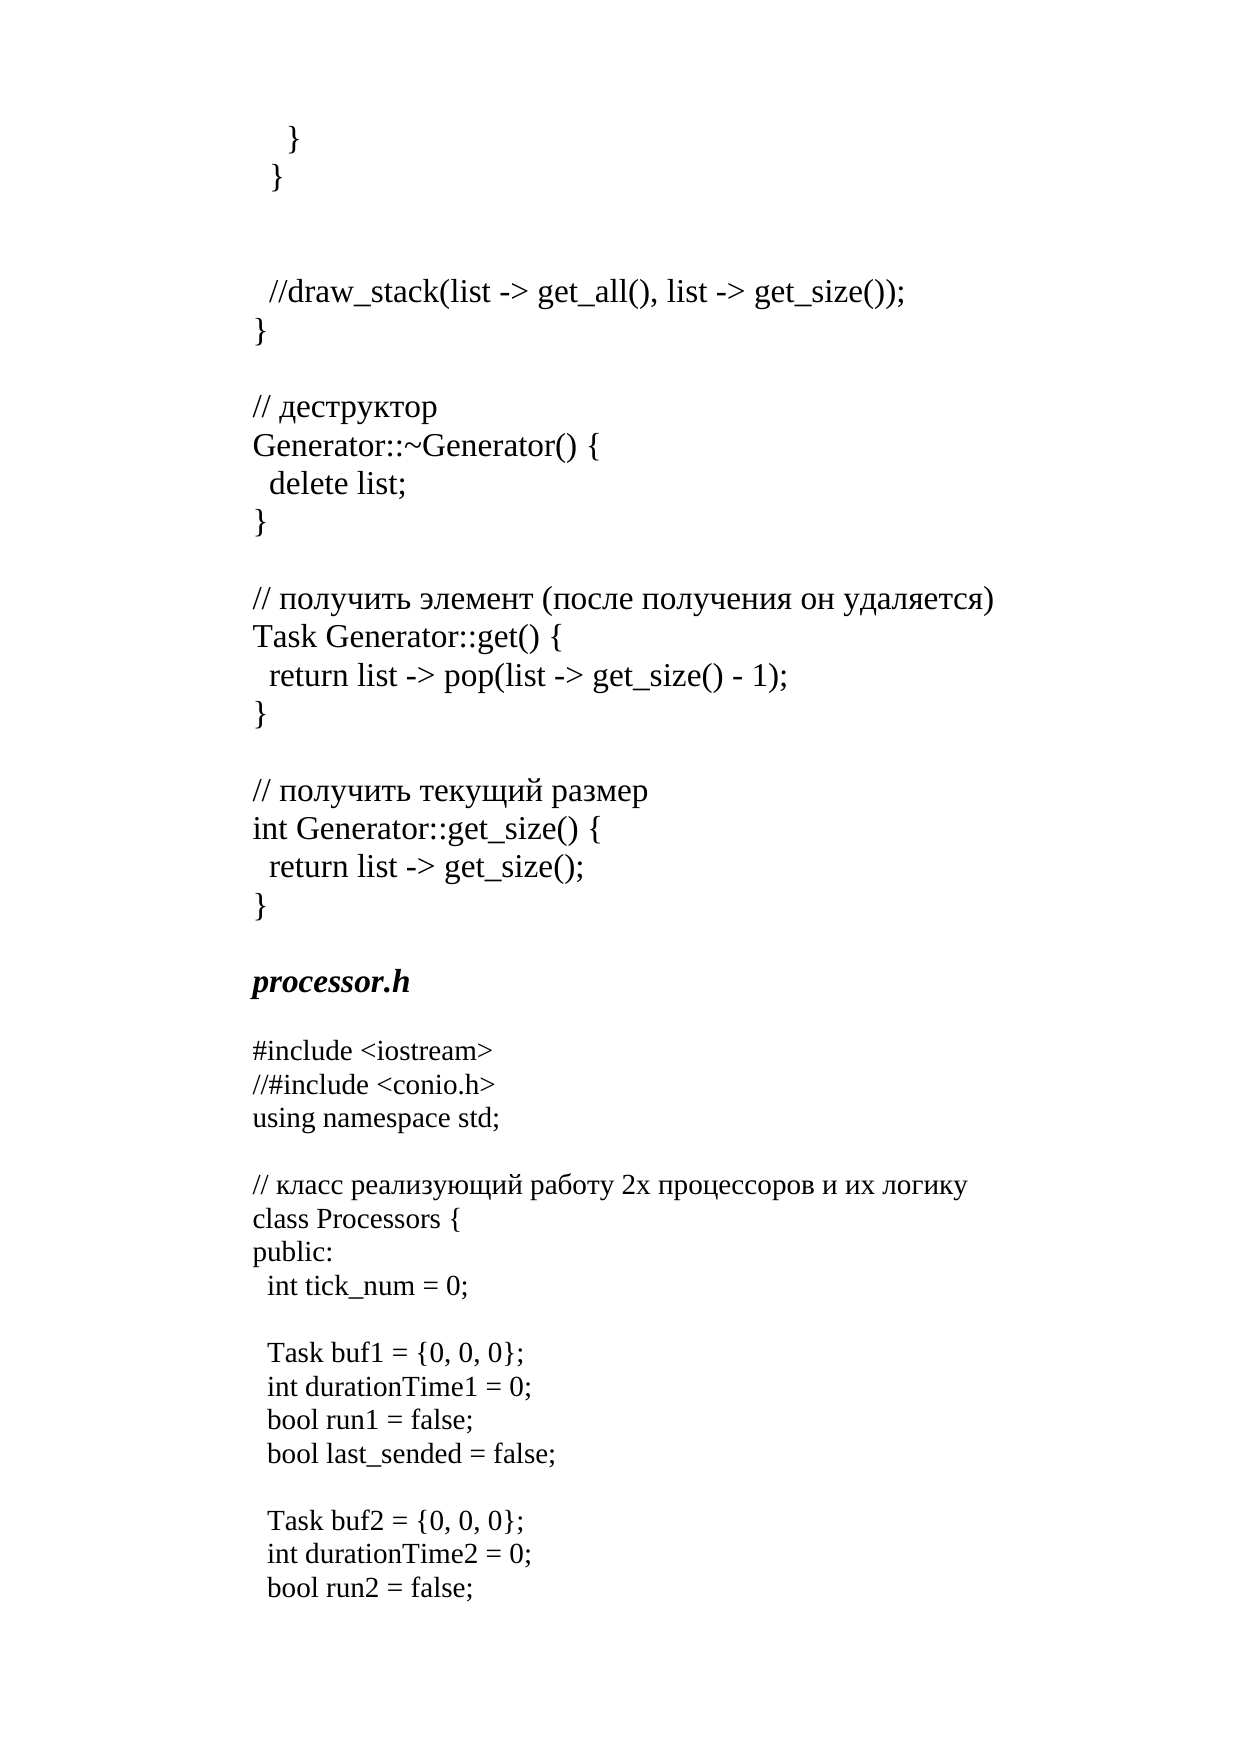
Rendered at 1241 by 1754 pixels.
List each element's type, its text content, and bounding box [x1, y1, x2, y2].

list using namespace std; [252, 1100, 1152, 1134]
list Generator::~Generator() { [252, 425, 1152, 463]
list return list -> get_size(); [252, 846, 1152, 885]
list int Generator::get_size() { [252, 808, 1152, 846]
list Task Generator::get() { [252, 616, 1152, 655]
list int durationTime2 = 0; [252, 1536, 1152, 1570]
list // класс реализующий работу 2х процессоров и их логику [252, 1167, 1152, 1201]
list } [252, 156, 1152, 195]
list processor.h [252, 961, 1152, 1000]
list Task buf1 = {0, 0, 0}; [252, 1335, 1152, 1369]
list return list -> pop(list -> get_size() - 1); [252, 655, 1152, 693]
list //draw_stack(list -> get_all(), list -> get_size()); [252, 271, 1152, 310]
list } [252, 693, 1152, 731]
list #include <iostream> [252, 1033, 1152, 1067]
list // получить элемент (после получения он удаляется) [252, 578, 1152, 616]
list bool last_sended = false; [252, 1436, 1152, 1469]
list int tick_num = 0; [252, 1268, 1152, 1302]
list } [252, 501, 1152, 540]
list public: [252, 1234, 1152, 1268]
list class Processors { [252, 1201, 1152, 1234]
list // деструктор [252, 386, 1152, 425]
list delete list; [252, 463, 1152, 501]
list bool run1 = false; [252, 1402, 1152, 1436]
list int durationTime1 = 0; [252, 1369, 1152, 1402]
list } [252, 310, 1152, 348]
list } [252, 118, 1152, 156]
list } [252, 885, 1152, 923]
list bool run2 = false; [252, 1570, 1152, 1603]
list // получить текущий размер [252, 770, 1152, 808]
list //#include <conio.h> [252, 1067, 1152, 1100]
list Task buf2 = {0, 0, 0}; [252, 1503, 1152, 1536]
